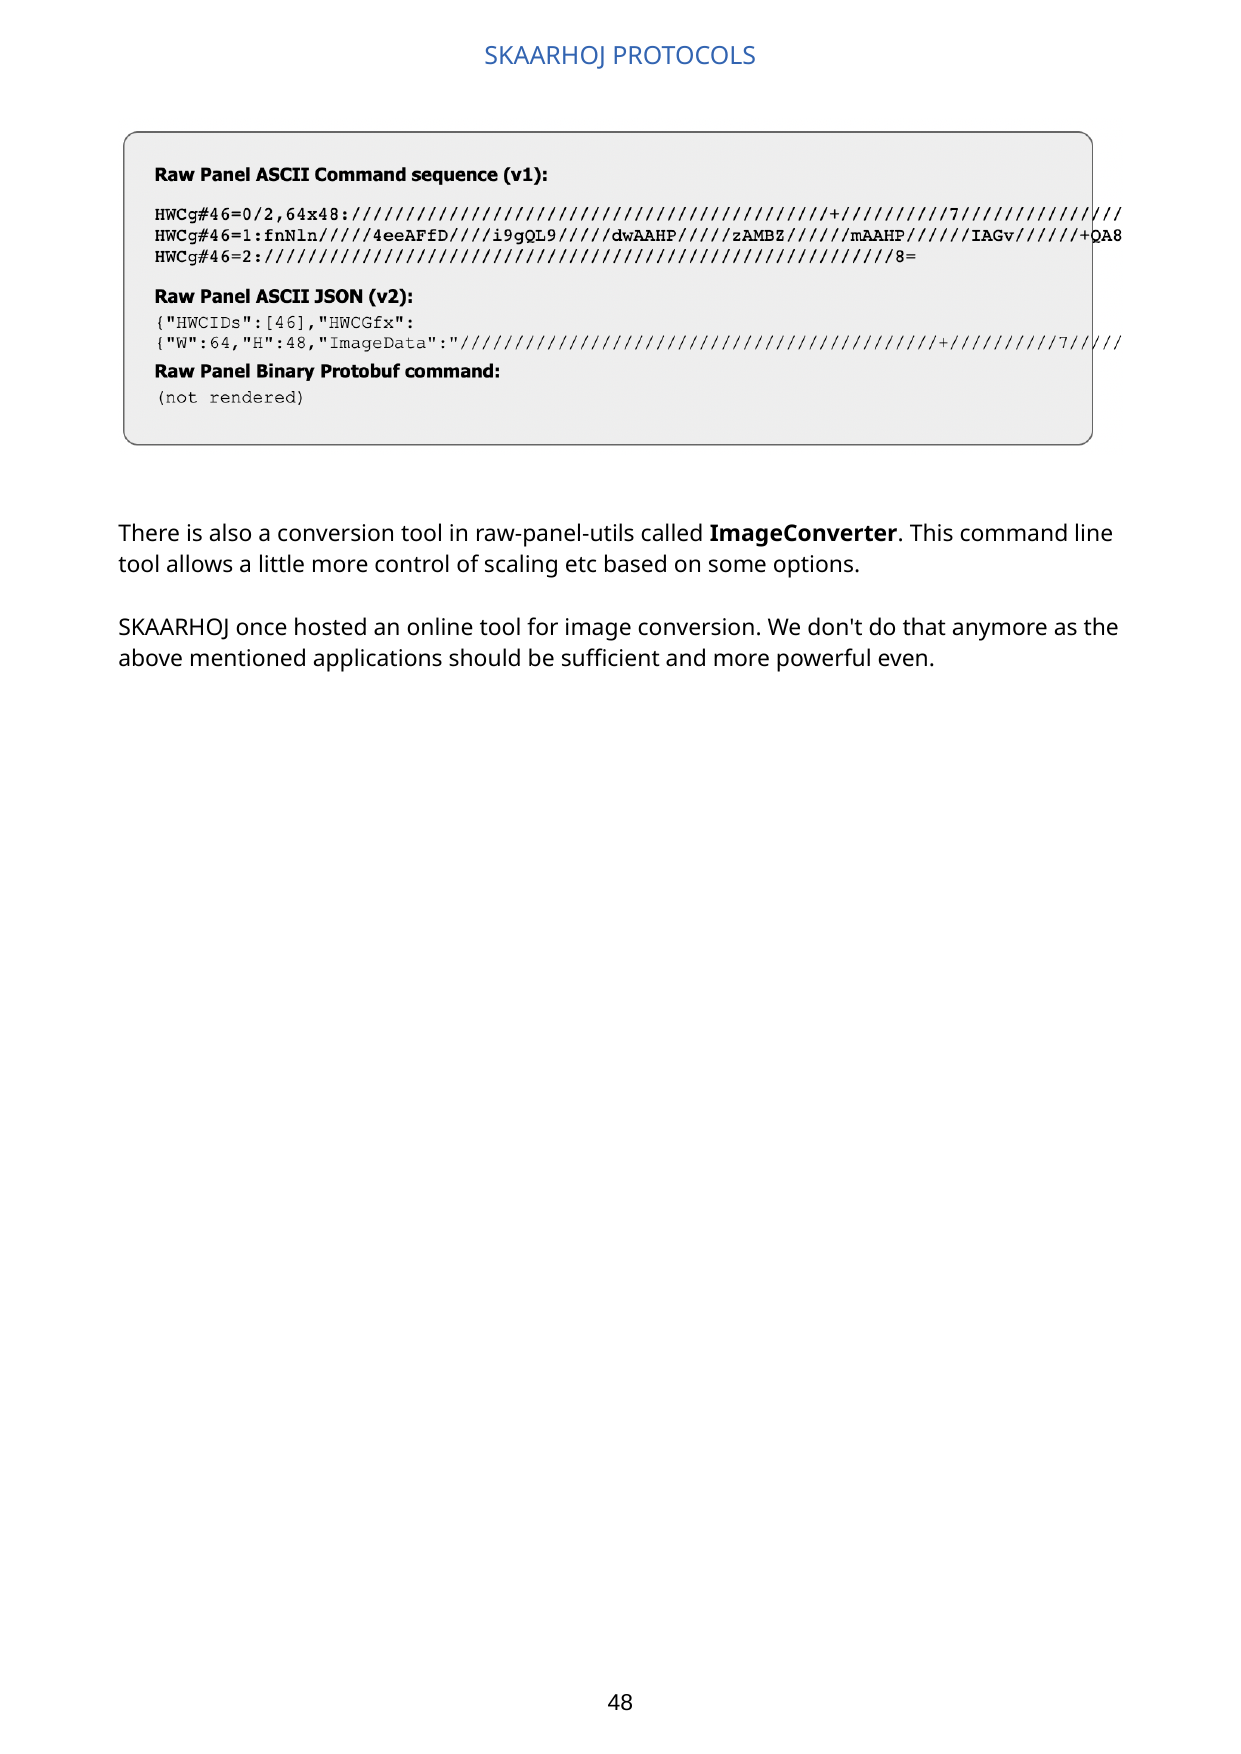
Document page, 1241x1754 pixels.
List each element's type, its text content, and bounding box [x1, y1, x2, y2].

text SKAARHOJ once hosted an online tool for image conversion. We don't do that anymore as the above mentioned applications should be sufficient and more powerful even. [118, 611, 1122, 673]
text There is also a conversion tool in raw-panel-utils called ImageConverter. This command line tool allows a little more control of scaling etc based on some options. [118, 517, 1122, 580]
picture [118, 118, 1123, 455]
